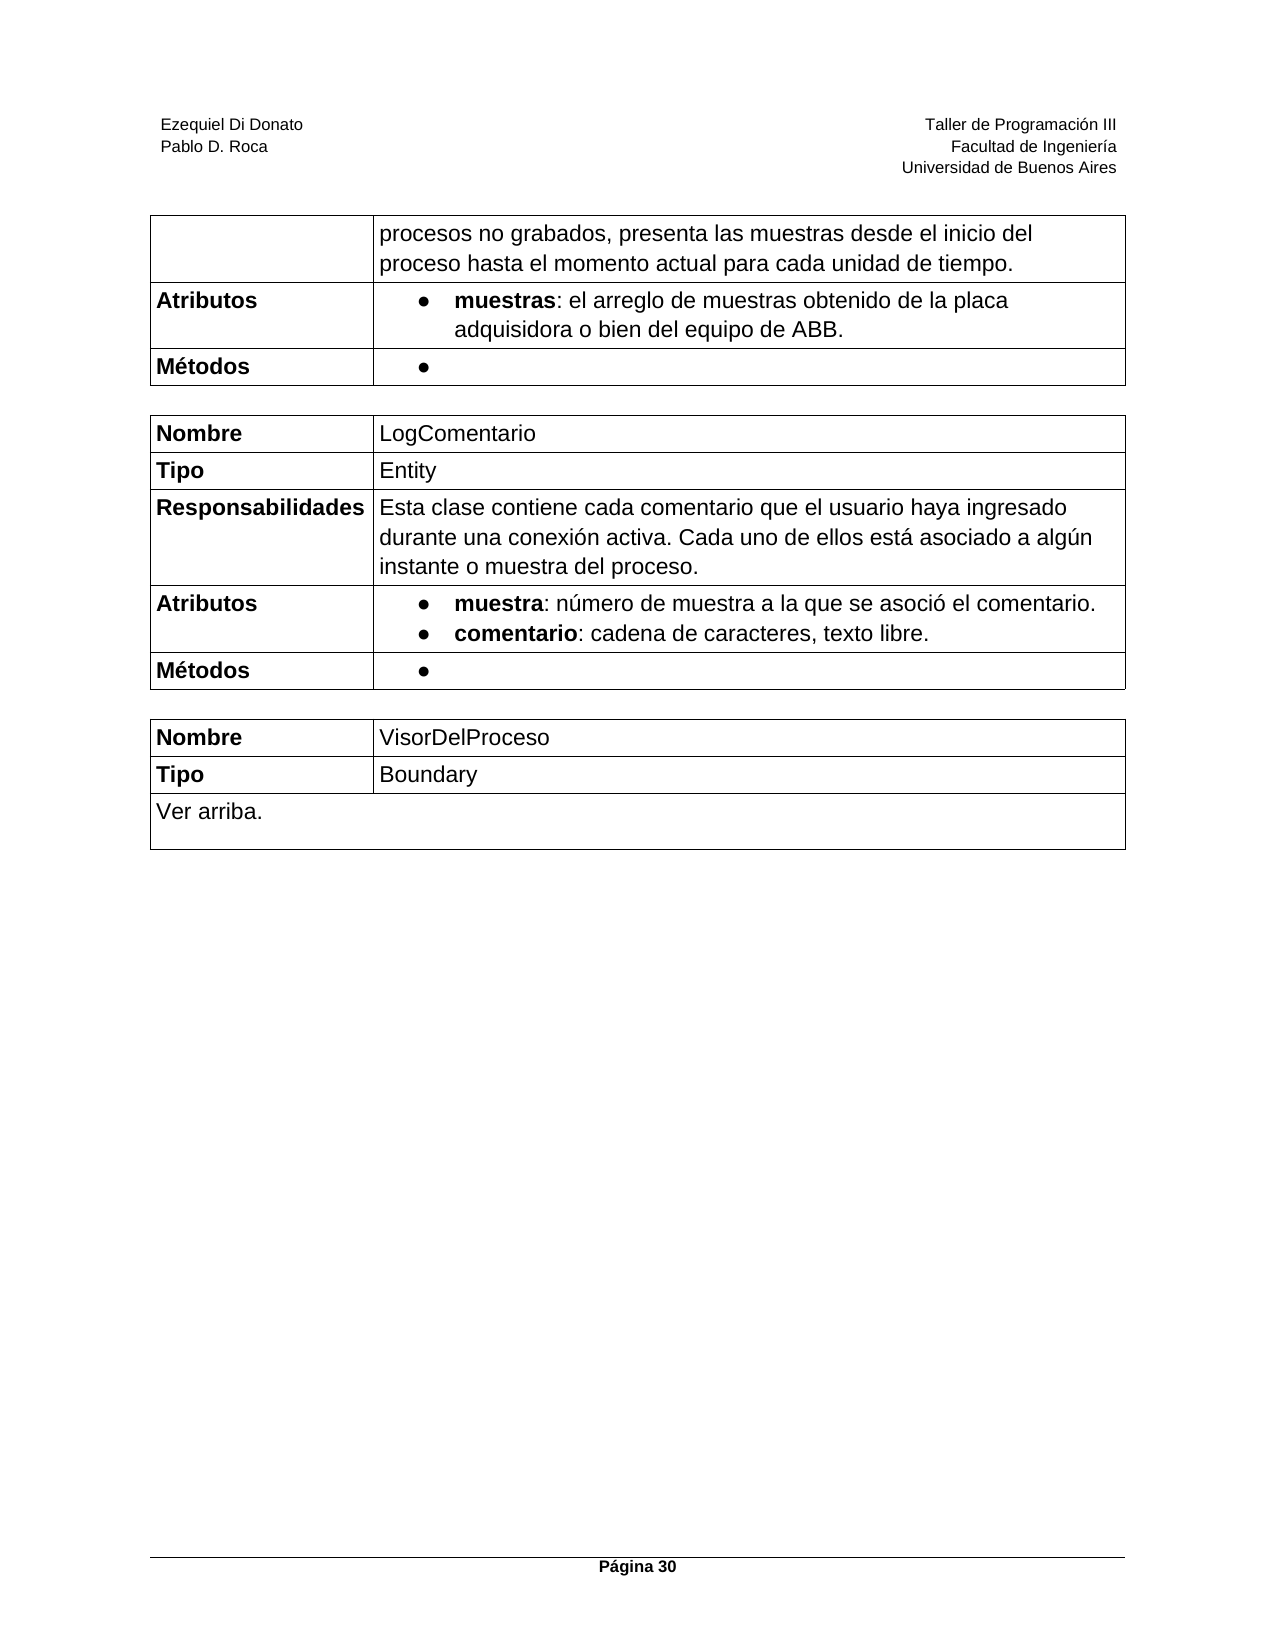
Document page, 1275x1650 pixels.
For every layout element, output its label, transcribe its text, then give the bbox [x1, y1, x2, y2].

table_cell procesos no grabados, presenta las muestras desde el inicio del proceso hasta el momento actual para cada unidad de tiempo. [374, 216, 1125, 282]
table_header VisorDelProceso [374, 720, 1125, 756]
table_cell Entity [374, 453, 1125, 489]
table_cell Métodos [151, 653, 373, 689]
table_cell [374, 349, 1125, 385]
table_cell [151, 216, 373, 282]
table_cell Tipo [151, 453, 373, 489]
table_cell Atributos [151, 586, 373, 652]
table_cell Boundary [374, 757, 1125, 793]
table_cell Responsabilidades [151, 490, 373, 585]
table_cell Atributos [151, 283, 373, 348]
table_header Nombre [151, 720, 373, 756]
table_cell Tipo [151, 757, 373, 793]
table_header LogComentario [374, 416, 1125, 452]
table_cell [374, 653, 1125, 689]
table_cell Métodos [151, 349, 373, 385]
table_cell muestra: número de muestra a la que se asoció el comentario. comentario: cadena de caracteres, texto libre. [374, 586, 1125, 652]
table_cell Esta clase contiene cada comentario que el usuario haya ingresado durante una conexión activa. Cada uno de ellos está asociado a algún instante o muestra del proceso. [374, 490, 1125, 585]
table_cell muestras: el arreglo de muestras obtenido de la placa adquisidora o bien del equipo de ABB. [374, 283, 1125, 348]
table_header Nombre [151, 416, 373, 452]
table_cell Ver arriba. [151, 794, 1125, 849]
